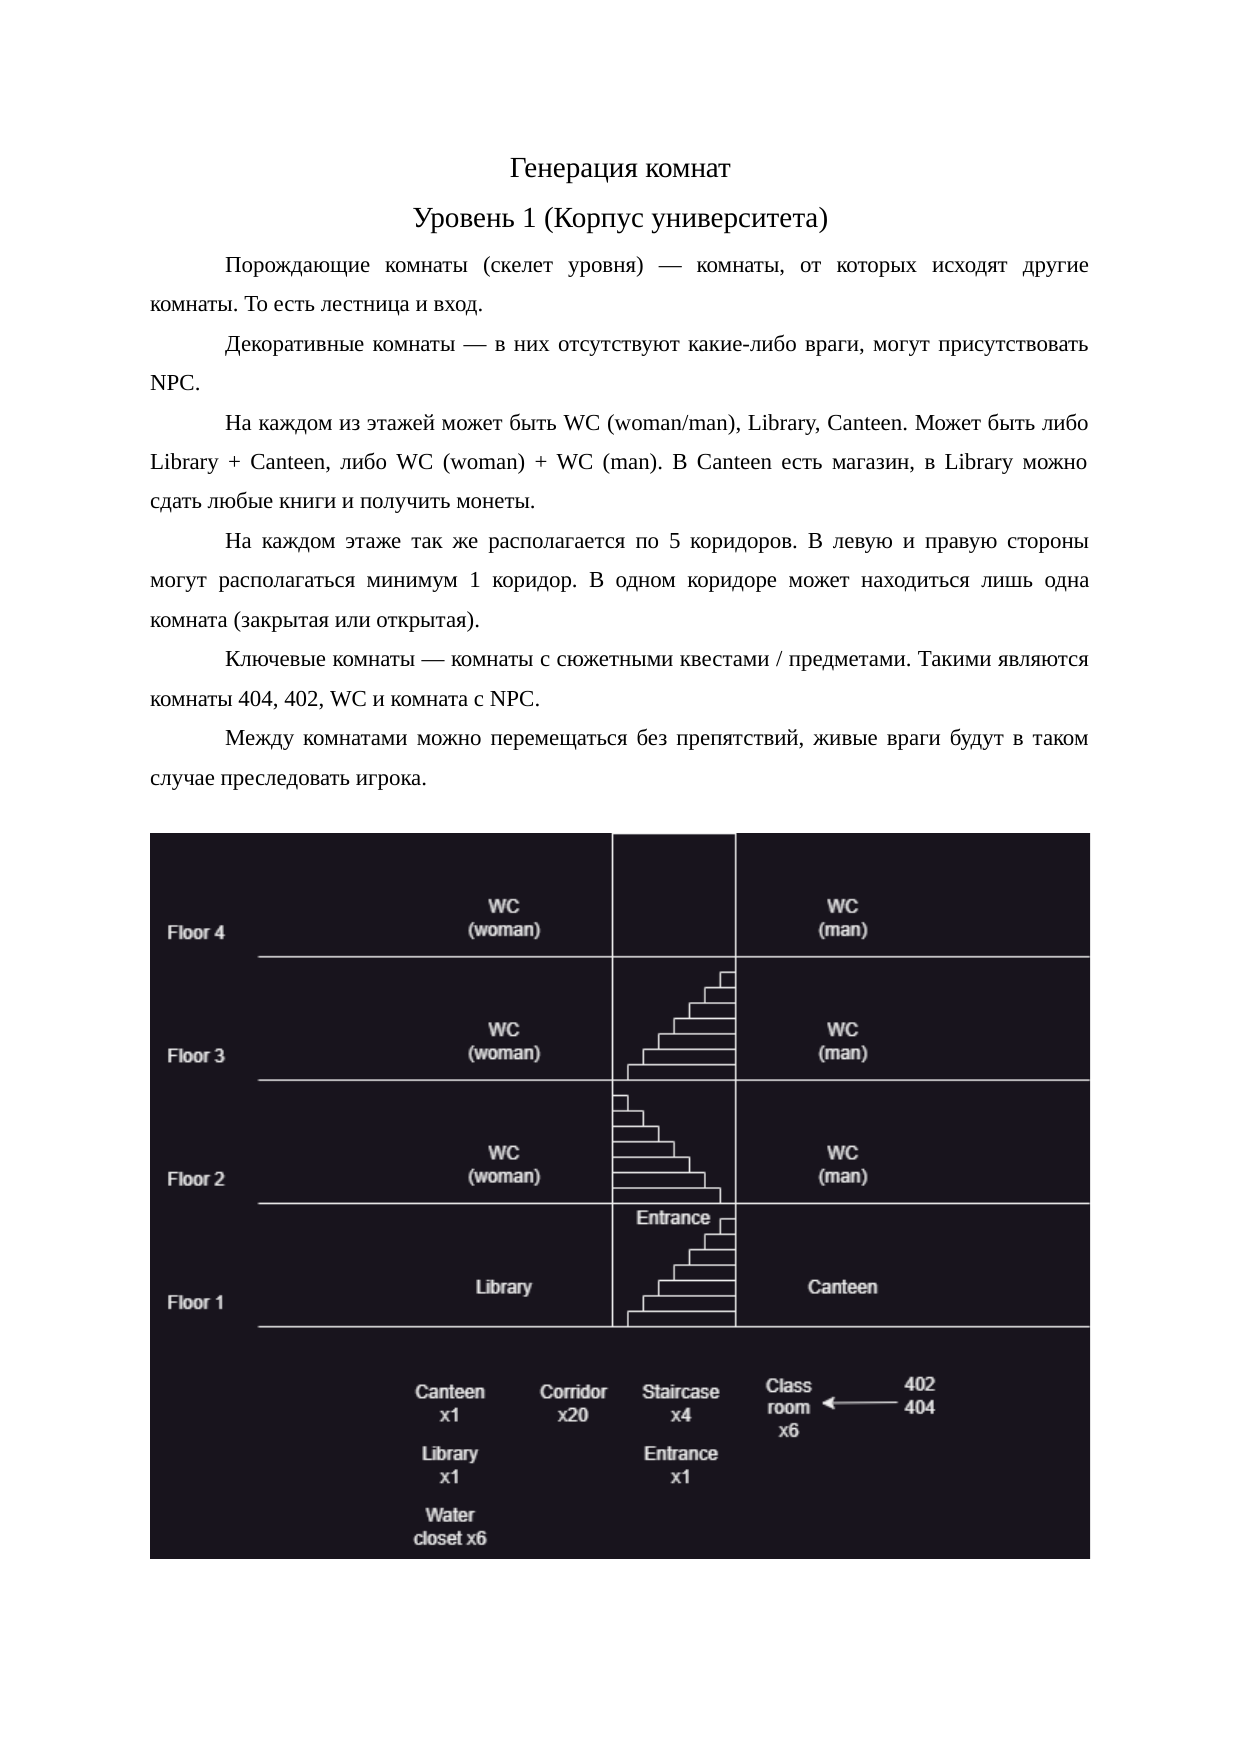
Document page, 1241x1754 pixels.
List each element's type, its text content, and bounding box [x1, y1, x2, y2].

text Генерация комнат [150, 150, 1090, 183]
text На каждом из этажей может быть WC (woman/man), Library, Canteen. Может быть либо Library + Canteen, либо WC (woman) + WC (man). В Canteen есть магазин, в Library можно сдать любые книги и получить монеты. [150, 408, 1090, 514]
text На каждом этаже так же располагается по 5 коридоров. В левую и правую стороны могут располагаться минимум 1 коридор. В одном коридоре может находиться лишь одна комната (закрытая или открытая). [150, 527, 1090, 632]
text Уровень 1 (Корпус университета) [150, 200, 1090, 234]
text Ключевые комнаты — комнаты с сюжетными квестами / предметами. Такими являются комнаты 404, 402, WC и комната с NPC. [150, 645, 1090, 711]
text Декоративные комнаты — в них отсутствуют какие-либо враги, могут присутствовать NPC. [150, 329, 1090, 395]
picture [150, 833, 1091, 1559]
text Порождающие комнаты (скелет уровня) — комнаты, от которых исходят другие комнаты. То есть лестница и вход. [150, 251, 1090, 316]
text Между комнатами можно перемещаться без препятствий, живые враги будут в таком случае преследовать игрока. [150, 724, 1090, 790]
